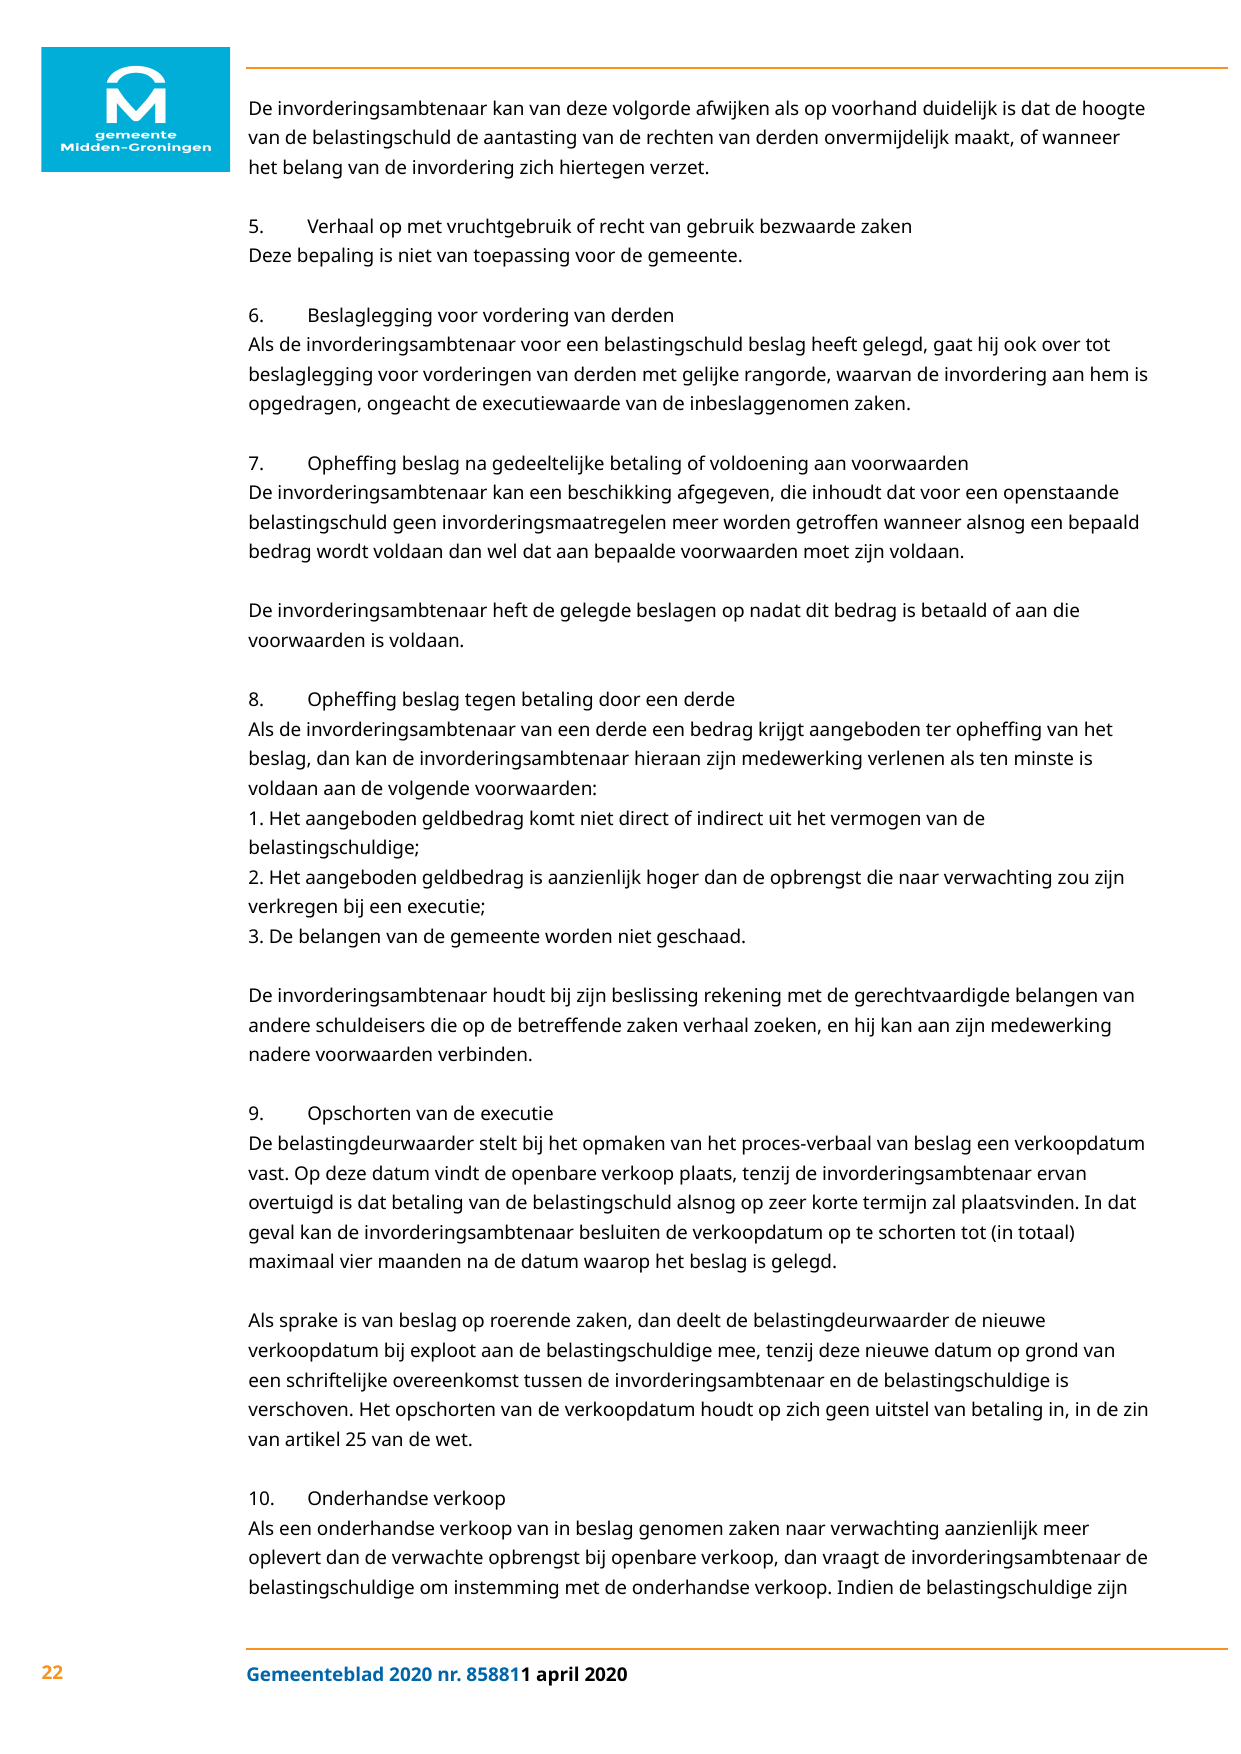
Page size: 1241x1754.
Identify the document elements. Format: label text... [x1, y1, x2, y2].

text 3. De belangen van de gemeente worden niet geschaad. [248, 923, 1152, 949]
picture [107, 89, 165, 122]
text Als sprake is van beslag op roerende zaken, dan deelt de belastingdeurwaarder de nieuwe verkoopdatum bij exploot aan de belastingschuldige mee, tenzij deze nieuwe datum op grond van een schriftelijke overeenkomst tussen de invorderingsambtenaar en de belastingschuldige is verschoven. Het opschorten van de verkoopdatum houdt op zich geen uitstel van betaling in, in de zin van artikel 25 van de wet. [248, 1308, 1152, 1452]
text Als een onderhandse verkoop van in beslag genomen zaken naar verwachting aanzienlijk meer oplevert dan de verwachte opbrengst bij openbare verkoop, dan vraagt de invorderingsambtenaar de belastingschuldige om instemming met de onderhandse verkoop. Indien de belastingschuldige zijn [248, 1515, 1152, 1600]
text De invorderingsambtenaar heft de gelegde beslagen op nadat dit bedrag is betaald of aan die voorwaarden is voldaan. [248, 598, 1152, 653]
list Beslaglegging voor vordering van derden [248, 302, 1152, 328]
text De invorderingsambtenaar houdt bij zijn beslissing rekening met de gerechtvaardigde belangen van andere schuldeisers die op de betreffende zaken verhaal zoeken, en hij kan aan zijn medewerking nadere voorwaarden verbinden. [248, 982, 1152, 1067]
picture [184, 146, 190, 153]
text De invorderingsambtenaar kan van deze volgorde afwijken als op voorhand duidelijk is dat de hoogte van de belastingschuld de aantasting van de rechten van derden onvermijdelijk maakt, of wanneer het belang van de invordering zich hiertegen verzet. [248, 95, 1152, 180]
text De belastingdeurwaarder stelt bij het opmaken van het proces-verbaal van beslag een verkoopdatum vast. Op deze datum vindt de openbare verkoop plaats, tenzij de invorderingsambtenaar ervan overtuigd is dat betaling van de belastingschuld alsnog op zeer korte termijn zal plaatsvinden. In dat geval kan de invorderingsambtenaar besluiten de verkoopdatum op te schorten tot (in totaal) maximaal vier maanden na de datum waarop het beslag is gelegd. [248, 1130, 1152, 1274]
text Als de invorderingsambtenaar voor een belastingschuld beslag heeft gelegd, gaat hij ook over tot beslaglegging voor vorderingen van derden met gelijke rangorde, waarvan de invordering aan hem is opgedragen, ongeacht de executiewaarde van de inbeslaggenomen zaken. [248, 331, 1152, 416]
text Als de invorderingsambtenaar van een derde een bedrag krijgt aangeboden ter opheffing van het beslag, dan kan de invorderingsambtenaar hieraan zijn medewerking verlenen als ten minste is voldaan aan de volgende voorwaarden: [248, 716, 1152, 801]
text 1. Het aangeboden geldbedrag komt niet direct of indirect uit het vermogen van de belastingschuldige; [248, 805, 1152, 860]
text 2. Het aangeboden geldbedrag is aanzienlijk hoger dan de opbrengst die naar verwachting zou zijn verkregen bij een executie; [248, 864, 1152, 919]
list Verhaal op met vruchtgebruik of recht van gebruik bezwaarde zaken [248, 213, 1152, 239]
list Opheffing beslag tegen betaling door een derde [248, 686, 1152, 712]
list Onderhandse verkoop [248, 1485, 1152, 1511]
text De invorderingsambtenaar kan een beschikking afgegeven, die inhoudt dat voor een openstaande belastingschuld geen invorderingsmaatregelen meer worden getroffen wanneer alsnog een bepaald bedrag wordt voldaan dan wel dat aan bepaalde voorwaarden moet zijn voldaan. [248, 479, 1152, 564]
text Deze bepaling is niet van toepassing voor de gemeente. [248, 243, 1152, 268]
list Opschorten van de executie [248, 1101, 1152, 1126]
picture [108, 66, 164, 82]
list Opheffing beslag na gedeeltelijke betaling of voldoening aan voorwaarden [248, 450, 1152, 476]
